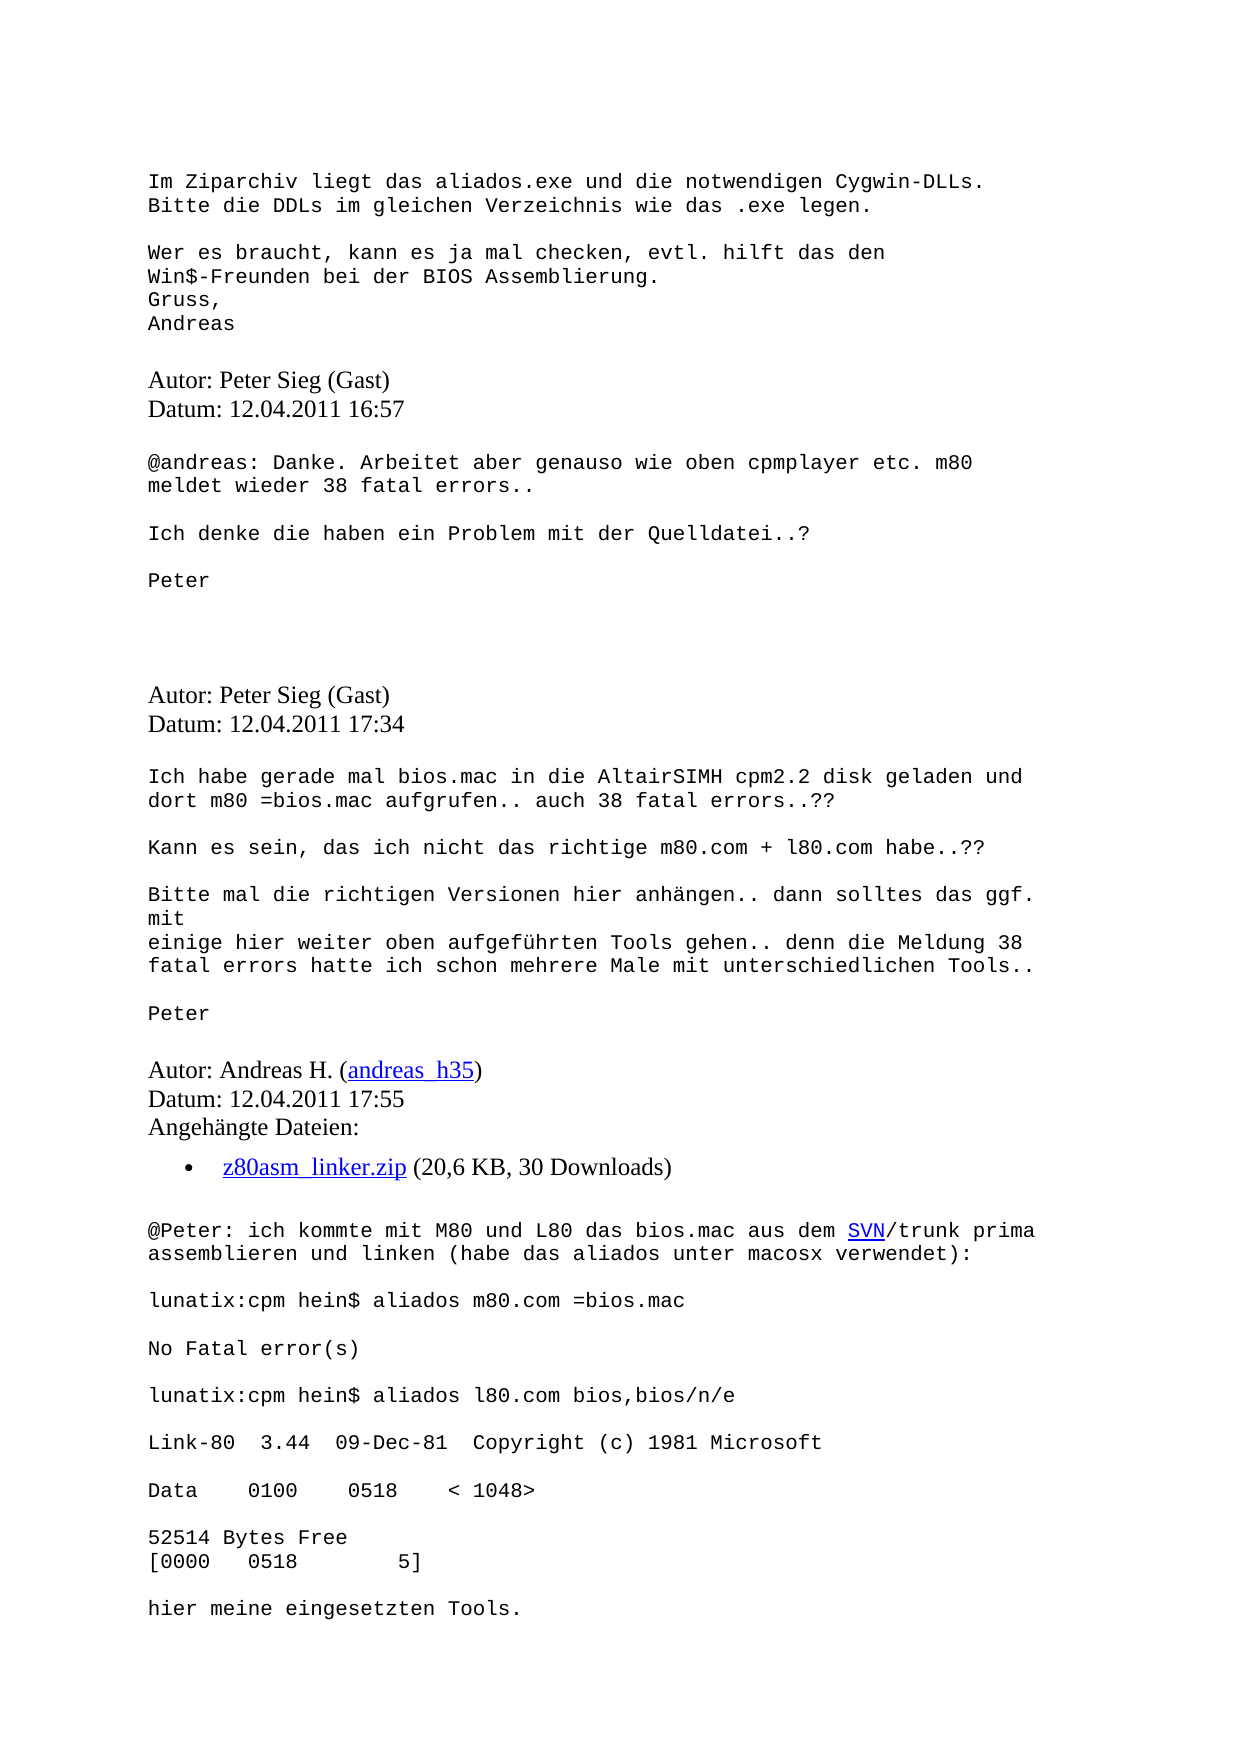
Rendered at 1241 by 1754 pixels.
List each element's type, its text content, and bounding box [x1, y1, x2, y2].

text Datum: 12.04.2011 17:55 [148, 1084, 1093, 1112]
text Kann es sein, das ich nicht das richtige m80.com + l80.com habe..?? [148, 837, 1093, 861]
text hier meine eingesetzten Tools. [148, 1598, 1093, 1622]
text dort m80 =bios.mac aufgrufen.. auch 38 fatal errors..?? [148, 790, 1093, 813]
text Autor: Peter Sieg (Gast) [148, 366, 1093, 394]
text Bitte die DDLs im gleichen Verzeichnis wie das .exe legen. [148, 195, 1093, 218]
text Ich denke die haben ein Problem mit der Quelldatei..? [148, 523, 1093, 546]
text Autor: Peter Sieg (Gast) [148, 680, 1093, 709]
text Wer es braucht, kann es ja mal checken, evtl. hilft das den [148, 242, 1093, 266]
text assemblieren und linken (habe das aliados unter macosx verwendet): [148, 1243, 1093, 1267]
text Data 0100 0518 < 1048> [148, 1480, 1093, 1503]
text Peter [148, 570, 1093, 594]
text Peter [148, 1003, 1093, 1026]
text meldet wieder 38 fatal errors.. [148, 475, 1093, 499]
text 52514 Bytes Free [148, 1527, 1093, 1551]
text Andreas [148, 313, 1093, 337]
text mit [148, 908, 1093, 932]
text Ich habe gerade mal bios.mac in die AltairSIMH cpm2.2 disk geladen und [148, 766, 1093, 790]
text lunatix:cpm hein$ aliados l80.com bios,bios/n/e [148, 1385, 1093, 1409]
text Link-80 3.44 09-Dec-81 Copyright (c) 1981 Microsoft [148, 1432, 1093, 1456]
text lunatix:cpm hein$ aliados m80.com =bios.mac [148, 1291, 1093, 1314]
text Angehängte Dateien: [148, 1112, 1093, 1141]
text @Peter: ich kommte mit M80 und L80 das bios.mac aus dem SVN/trunk prima [148, 1219, 1093, 1243]
text Autor: Andreas H. (andreas_h35) [148, 1055, 1093, 1084]
text @andreas: Danke. Arbeitet aber genauso wie oben cpmplayer etc. m80 [148, 452, 1093, 475]
text No Fatal error(s) [148, 1338, 1093, 1361]
text Im Ziparchiv liegt das aliados.exe und die notwendigen Cygwin-DLLs. [148, 171, 1093, 195]
text Win$-Freunden bei der BIOS Assemblierung. [148, 266, 1093, 289]
text einige hier weiter oben aufgeführten Tools gehen.. denn die Meldung 38 [148, 932, 1093, 955]
text Datum: 12.04.2011 16:57 [148, 394, 1093, 423]
text fatal errors hatte ich schon mehrere Male mit unterschiedlichen Tools.. [148, 955, 1093, 979]
text [0000 0518 5] [148, 1551, 1093, 1574]
text Datum: 12.04.2011 17:34 [148, 709, 1093, 737]
text Bitte mal die richtigen Versionen hier anhängen.. dann solltes das ggf. [148, 884, 1093, 908]
text Gruss, [148, 289, 1093, 313]
list z80asm_linker.zip (20,6 KB, 30 Downloads) [185, 1152, 1093, 1180]
